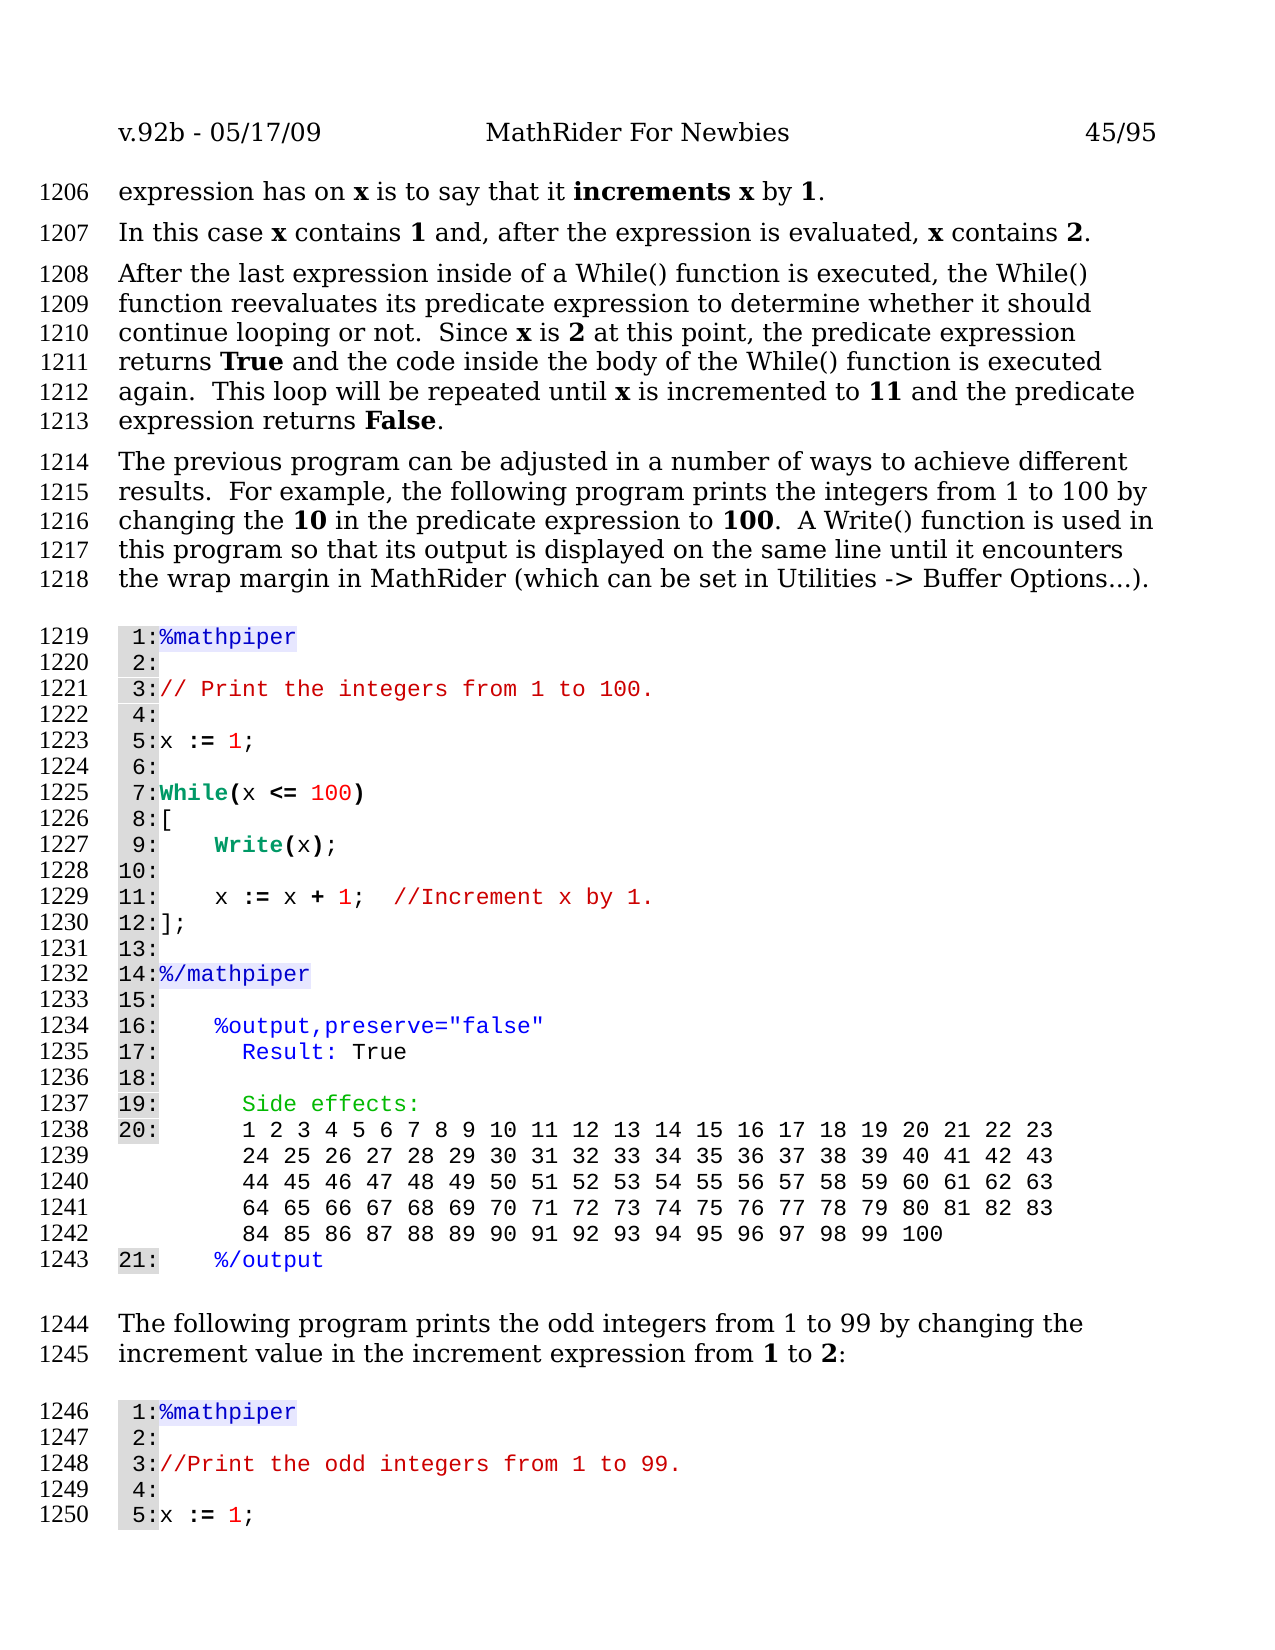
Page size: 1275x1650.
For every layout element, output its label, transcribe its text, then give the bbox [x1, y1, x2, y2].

text 17: Result: True [118, 1041, 1157, 1067]
text 24 25 26 27 28 29 30 31 32 33 34 35 36 37 38 39 40 41 42 43 [118, 1144, 1157, 1170]
text 6: [118, 755, 1157, 781]
text The following program prints the odd integers from 1 to 99 by changing the increment value in the increment expression from 1 to 2: [118, 1309, 1157, 1368]
text 1:%mathpiper [118, 1400, 1157, 1426]
text 44 45 46 47 48 49 50 51 52 53 54 55 56 57 58 59 60 61 62 63 [118, 1170, 1157, 1196]
text 21: %/output [118, 1248, 1157, 1274]
text 13: [118, 937, 1157, 963]
text 7:While(x <= 100) [118, 781, 1157, 807]
text 14:%/mathpiper [118, 963, 1157, 989]
text 12:]; [118, 911, 1157, 937]
text expression has on x is to say that it increments x by 1. [118, 177, 1157, 206]
text 16: %output,preserve="false" [118, 1015, 1157, 1041]
text 18: [118, 1067, 1157, 1092]
text 19: Side effects: [118, 1092, 1157, 1118]
text 3:// Print the integers from 1 to 100. [118, 677, 1157, 703]
text 2: [118, 652, 1157, 677]
text In this case x contains 1 and, after the expression is evaluated, x contains 2. [118, 218, 1157, 248]
text 15: [118, 989, 1157, 1015]
text 11: x := x + 1; //Increment x by 1. [118, 885, 1157, 911]
text 2: [118, 1426, 1157, 1452]
text 5:x := 1; [118, 729, 1157, 755]
text 4: [118, 703, 1157, 729]
text After the last expression inside of a While() function is executed, the While() function reevaluates its predicate expression to determine whether it should continue looping or not. Since x is 2 at this point, the predicate expression returns True and the code inside the body of the While() function is executed again. This loop will be repeated until x is incremented to 11 and the predicate expression returns False. [118, 260, 1157, 436]
text 3://Print the odd integers from 1 to 99. [118, 1452, 1157, 1478]
text 84 85 86 87 88 89 90 91 92 93 94 95 96 97 98 99 100 [118, 1222, 1157, 1248]
text The previous program can be adjusted in a number of ways to achieve different results. For example, the following program prints the integers from 1 to 100 by changing the 10 in the predicate expression to 100. A Write() function is used in this program so that its output is displayed on the same line until it encounters the wrap margin in MathRider (which can be set in Utilities -> Buffer Options...). [118, 448, 1157, 594]
text 5:x := 1; [118, 1504, 1157, 1530]
text 1:%mathpiper [118, 626, 1157, 652]
text 64 65 66 67 68 69 70 71 72 73 74 75 76 77 78 79 80 81 82 83 [118, 1196, 1157, 1222]
text 8:[ [118, 807, 1157, 833]
text 20: 1 2 3 4 5 6 7 8 9 10 11 12 13 14 15 16 17 18 19 20 21 22 23 [118, 1118, 1157, 1144]
text 9: Write(x); [118, 833, 1157, 859]
text 4: [118, 1478, 1157, 1504]
text 10: [118, 859, 1157, 885]
